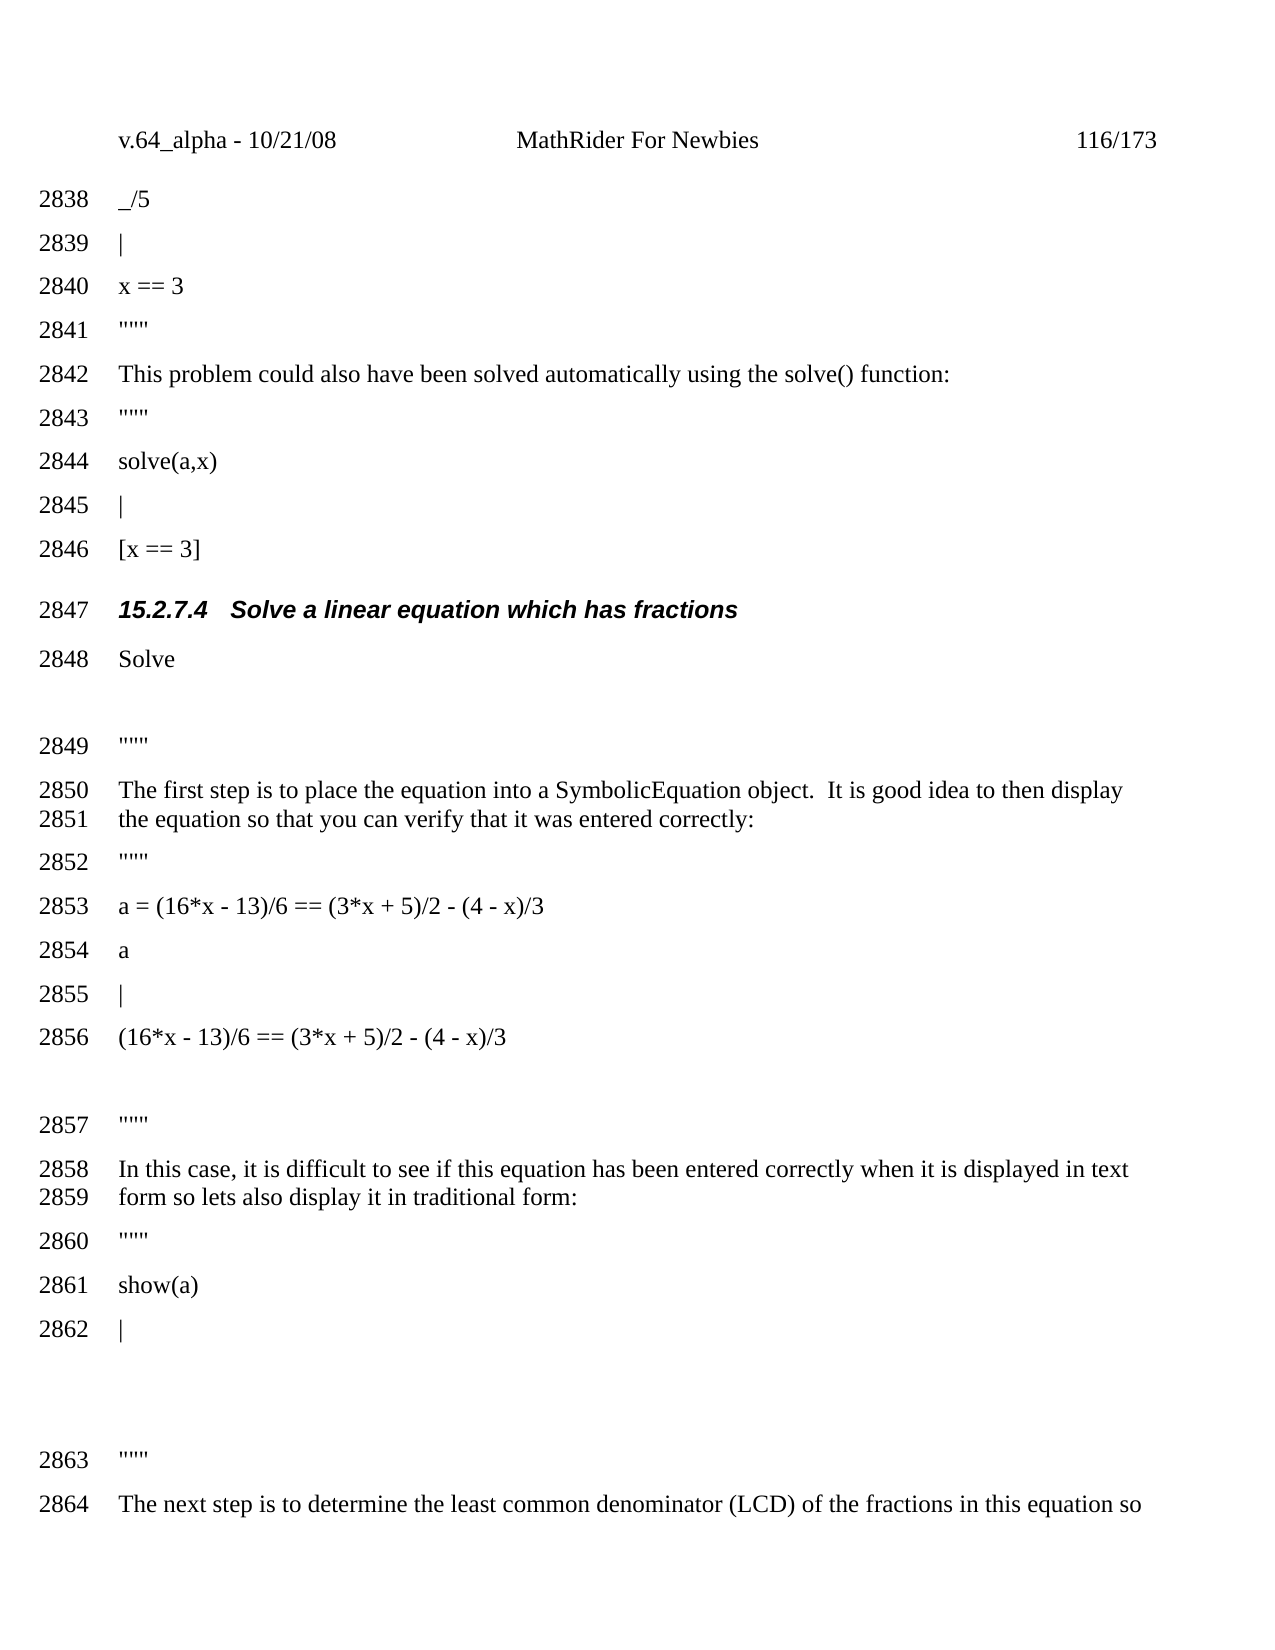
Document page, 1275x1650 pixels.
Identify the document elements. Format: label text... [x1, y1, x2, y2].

text | [118, 979, 1157, 1007]
text In this case, it is difficult to see if this equation has been entered correctly when it is displayed in text form so lets also display it in traditional form: [118, 1154, 1157, 1211]
text | [118, 490, 1157, 519]
text """ [118, 731, 1157, 760]
text | [118, 228, 1157, 256]
text (16*x - 13)/6 == (3*x + 5)/2 - (4 - x)/3 [118, 1022, 1157, 1051]
text """ [118, 315, 1157, 344]
text """ [118, 1226, 1157, 1255]
text """ [118, 1110, 1157, 1139]
text The next step is to determine the least common denominator (LCD) of the fractions in this equation so [118, 1489, 1157, 1517]
text [x == 3] [118, 534, 1157, 563]
text _/5 [118, 184, 1157, 213]
text """ [118, 403, 1157, 431]
text This problem could also have been solved automatically using the solve() function: [118, 359, 1157, 388]
text The first step is to place the equation into a SymbolicEquation object. It is good idea to then display the equation so that you can verify that it was entered correctly: [118, 775, 1157, 832]
text """ [118, 847, 1157, 876]
text | [118, 1314, 1157, 1342]
subtitle Solve a linear equation which has fractions [118, 595, 1157, 624]
text show(a) [118, 1270, 1157, 1299]
text solve(a,x) [118, 446, 1157, 475]
text a [118, 935, 1157, 964]
text """ [118, 1445, 1157, 1474]
text a = (16*x - 13)/6 == (3*x + 5)/2 - (4 - x)/3 [118, 891, 1157, 920]
text x == 3 [118, 271, 1157, 300]
text Solve [118, 644, 1157, 672]
